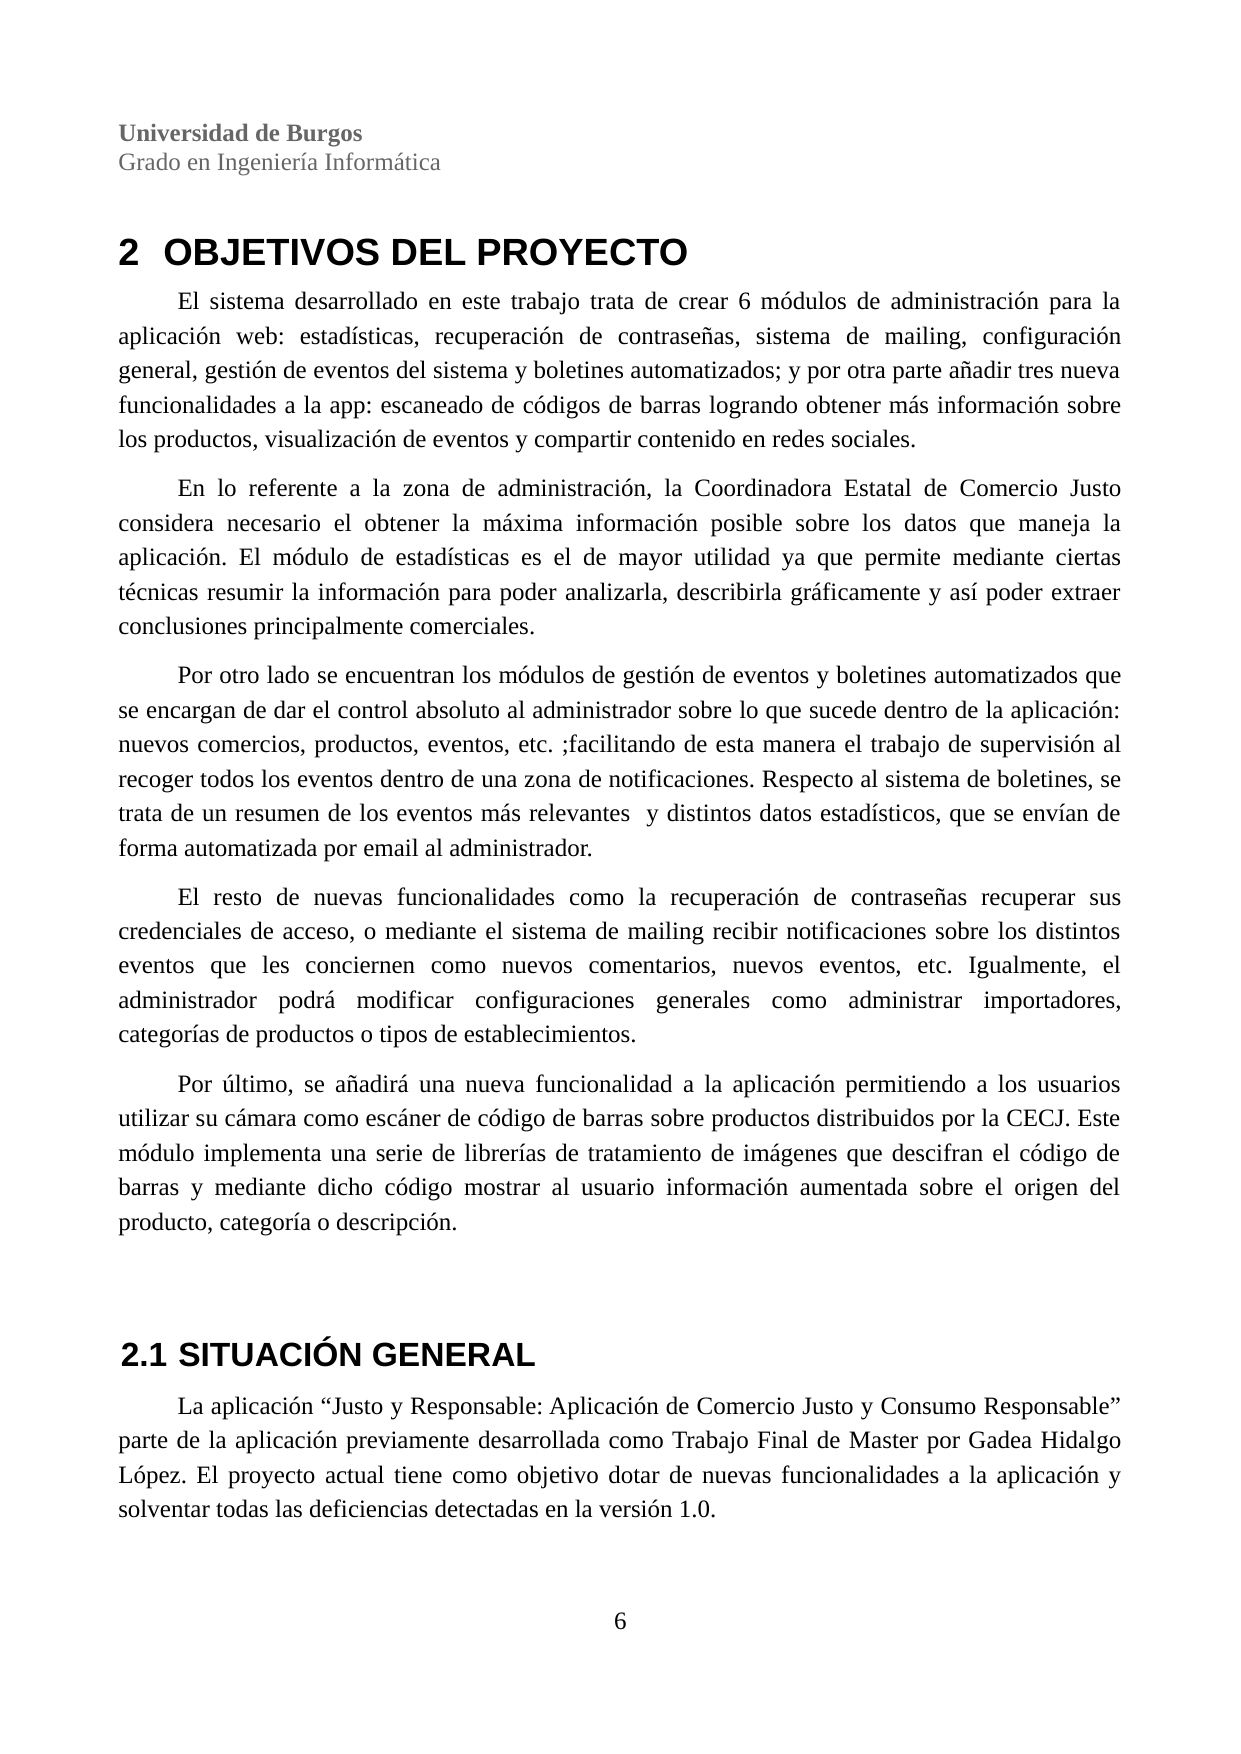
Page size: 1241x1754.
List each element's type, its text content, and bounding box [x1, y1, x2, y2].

text El sistema desarrollado en este trabajo trata de crear 6 módulos de administración para la aplicación web: estadísticas, recuperación de contraseñas, sistema de mailing, configuración general, gestión de eventos del sistema y boletines automatizados; y por otra parte añadir tres nueva funcionalidades a la app: escaneado de códigos de barras logrando obtener más información sobre los productos, visualización de eventos y compartir contenido en redes sociales. [118, 286, 1122, 453]
text La aplicación “Justo y Responsable: Aplicación de Comercio Justo y Consumo Responsable” parte de la aplicación previamente desarrollada como Trabajo Final de Master por Gadea Hidalgo López. El proyecto actual tiene como objetivo dotar de nuevas funcionalidades a la aplicación y solventar todas las deficiencias detectadas en la versión 1.0. [118, 1391, 1122, 1523]
text En lo referente a la zona de administración, la Coordinadora Estatal de Comercio Justo considera necesario el obtener la máxima información posible sobre los datos que maneja la aplicación. El módulo de estadísticas es el de mayor utilidad ya que permite mediante ciertas técnicas resumir la información para poder analizarla, describirla gráficamente y así poder extraer conclusiones principalmente comerciales. [118, 473, 1122, 640]
text Por otro lado se encuentran los módulos de gestión de eventos y boletines automatizados que se encargan de dar el control absoluto al administrador sobre lo que sucede dentro de la aplicación: nuevos comercios, productos, eventos, etc. ;facilitando de esta manera el trabajo de supervisión al recoger todos los eventos dentro de una zona de notificaciones. Respecto al sistema de boletines, se trata de un resumen de los eventos más relevantes y distintos datos estadísticos, que se envían de forma automatizada por email al administrador. [118, 660, 1122, 861]
subtitle OBJETIVOS DEL PROYECTO [118, 230, 1122, 274]
subtitle SITUACIÓN GENERAL [121, 1319, 1122, 1379]
text El resto de nuevas funcionalidades como la recuperación de contraseñas recuperar sus credenciales de acceso, o mediante el sistema de mailing recibir notificaciones sobre los distintos eventos que les conciernen como nuevos comentarios, nuevos eventos, etc. Igualmente, el administrador podrá modificar configuraciones generales como administrar importadores, categorías de productos o tipos de establecimientos. [118, 882, 1122, 1048]
text Por último, se añadirá una nueva funcionalidad a la aplicación permitiendo a los usuarios utilizar su cámara como escáner de código de barras sobre productos distribuidos por la CECJ. Este módulo implementa una serie de librerías de tratamiento de imágenes que descifran el código de barras y mediante dicho código mostrar al usuario información aumentada sobre el origen del producto, categoría o descripción. [118, 1069, 1122, 1235]
